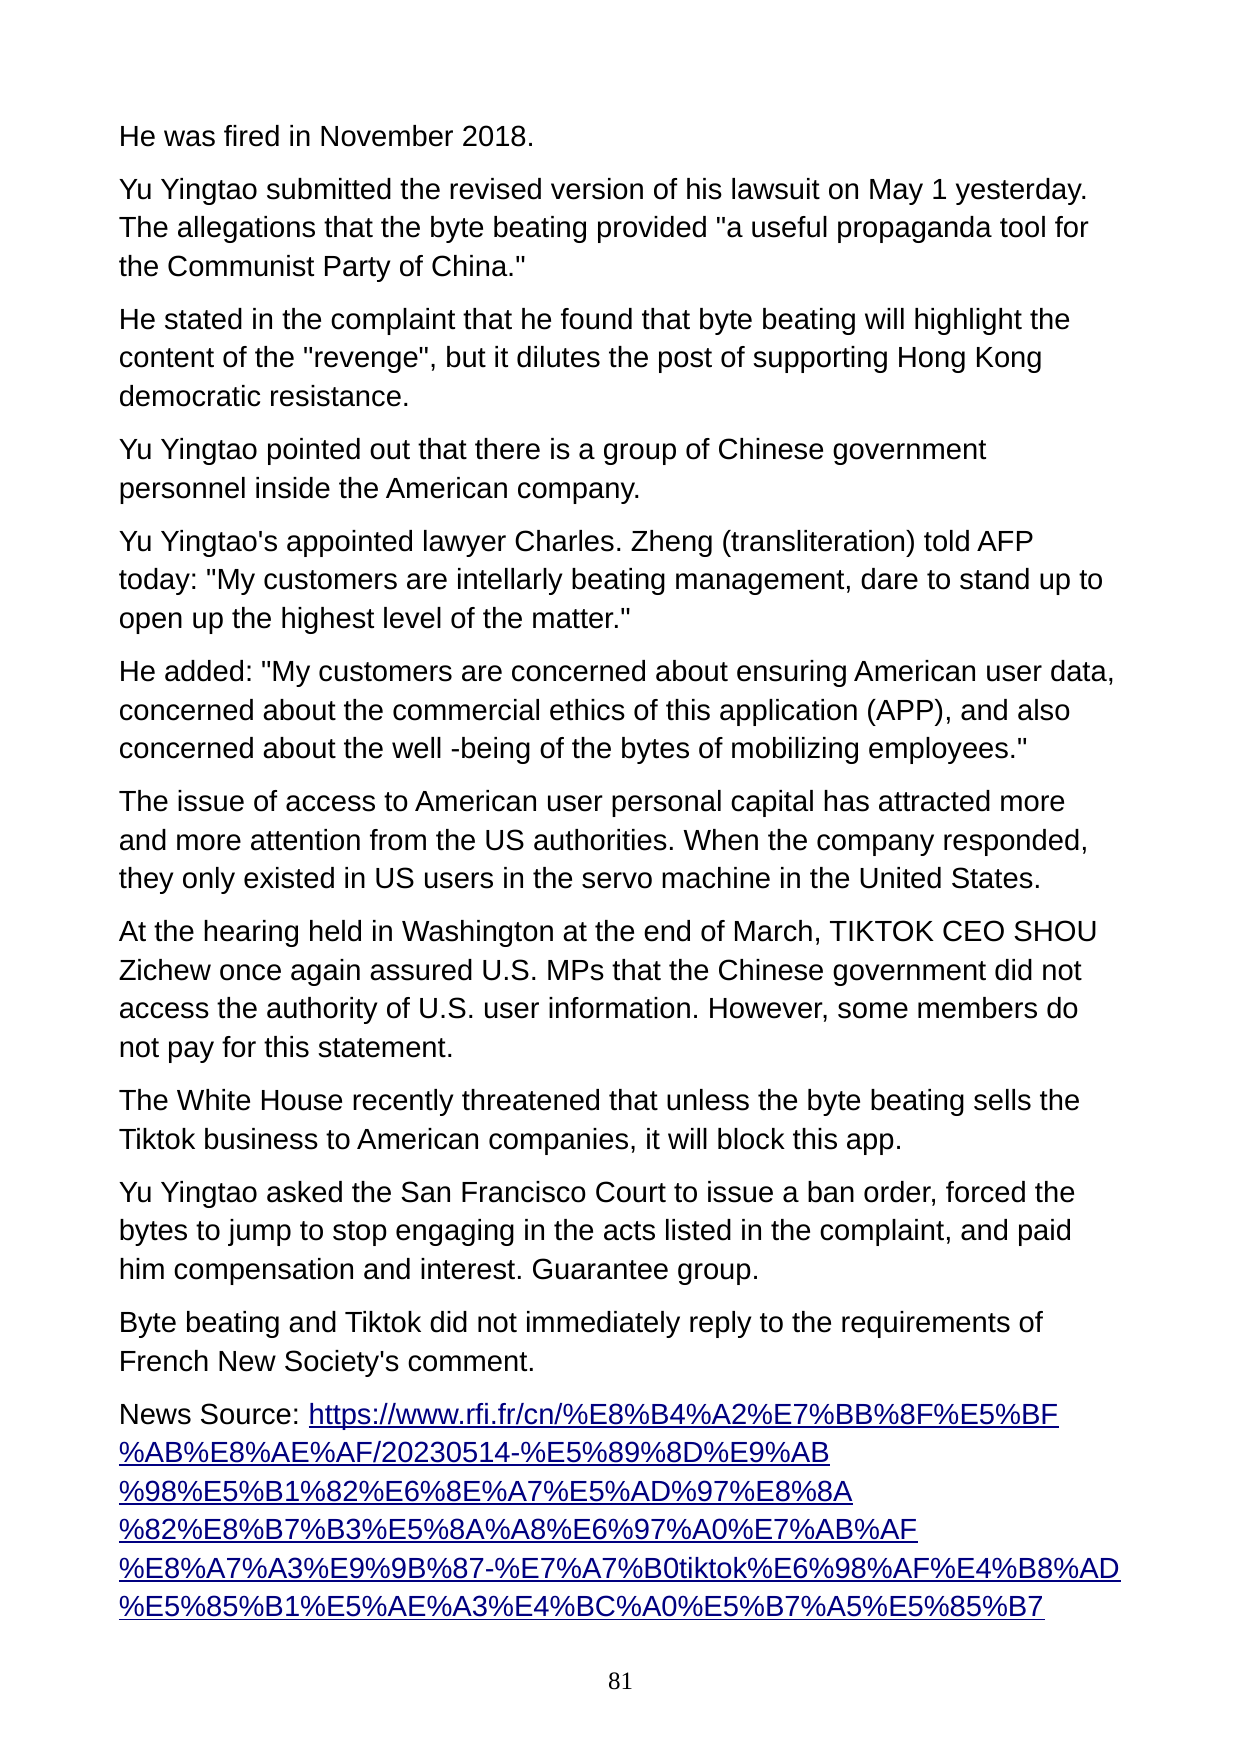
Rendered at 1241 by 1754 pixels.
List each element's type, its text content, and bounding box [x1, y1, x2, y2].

text Yu Yingtao submitted the revised version of his lawsuit on May 1 yesterday. The allegations that the byte beating provided "a useful propaganda tool for the Communist Party of China." [118, 172, 1122, 282]
text He added: "My customers are concerned about ensuring American user data, concerned about the commercial ethics of this application (APP), and also concerned about the well -being of the bytes of mobilizing employees." [118, 654, 1122, 764]
text The issue of access to American user personal capital has attracted more and more attention from the US authorities. When the company responded, they only existed in US users in the servo machine in the United States. [118, 784, 1122, 895]
text He stated in the complaint that he found that byte beating will highlight the content of the "revenge", but it dilutes the post of supporting Hong Kong democratic resistance. [118, 302, 1122, 412]
text Yu Yingtao asked the San Francisco Court to issue a ban order, forced the bytes to jump to stop engaging in the acts listed in the complaint, and paid him compensation and interest. Guarantee group. [118, 1175, 1122, 1285]
text At the hearing held in Washington at the end of March, TIKTOK CEO SHOU Zichew once again assured U.S. MPs that the Chinese government did not access the authority of U.S. user information. However, some members do not pay for this statement. [118, 914, 1122, 1063]
text He was fired in November 2018. [118, 118, 1122, 152]
text Byte beating and Tiktok did not immediately reply to the requirements of French New Society's comment. [118, 1305, 1122, 1377]
text Yu Yingtao pointed out that there is a group of Chinese government personnel inside the American company. [118, 432, 1122, 504]
text The White House recently threatened that unless the byte beating sells the Tiktok business to American companies, it will block this app. [118, 1083, 1122, 1155]
text Yu Yingtao's appointed lawyer Charles. Zheng (transliteration) told AFP today: "My customers are intellarly beating management, dare to stand up to open up the highest level of the matter." [118, 524, 1122, 634]
text News Source: https://www.rfi.fr/cn/%E8%B4%A2%E7%BB%8F%E5%BF%AB%E8%AE%AF/20230514-%E5%89%8D%E9%AB%98%E5%B1%82%E6%8E%A7%E5%AD%97%E8%8A%82%E8%B7%B3%E5%8A%A8%E6%97%A0%E7%AB%AF%E8%A7%A3%E9%9B%87-%E7%A7%B0tiktok%E6%98%AF%E4%B8%AD%E5%85%B1%E5%AE%A3%E4%BC%A0%E5%B7%A5%E5%85%B7 [118, 1397, 1122, 1623]
